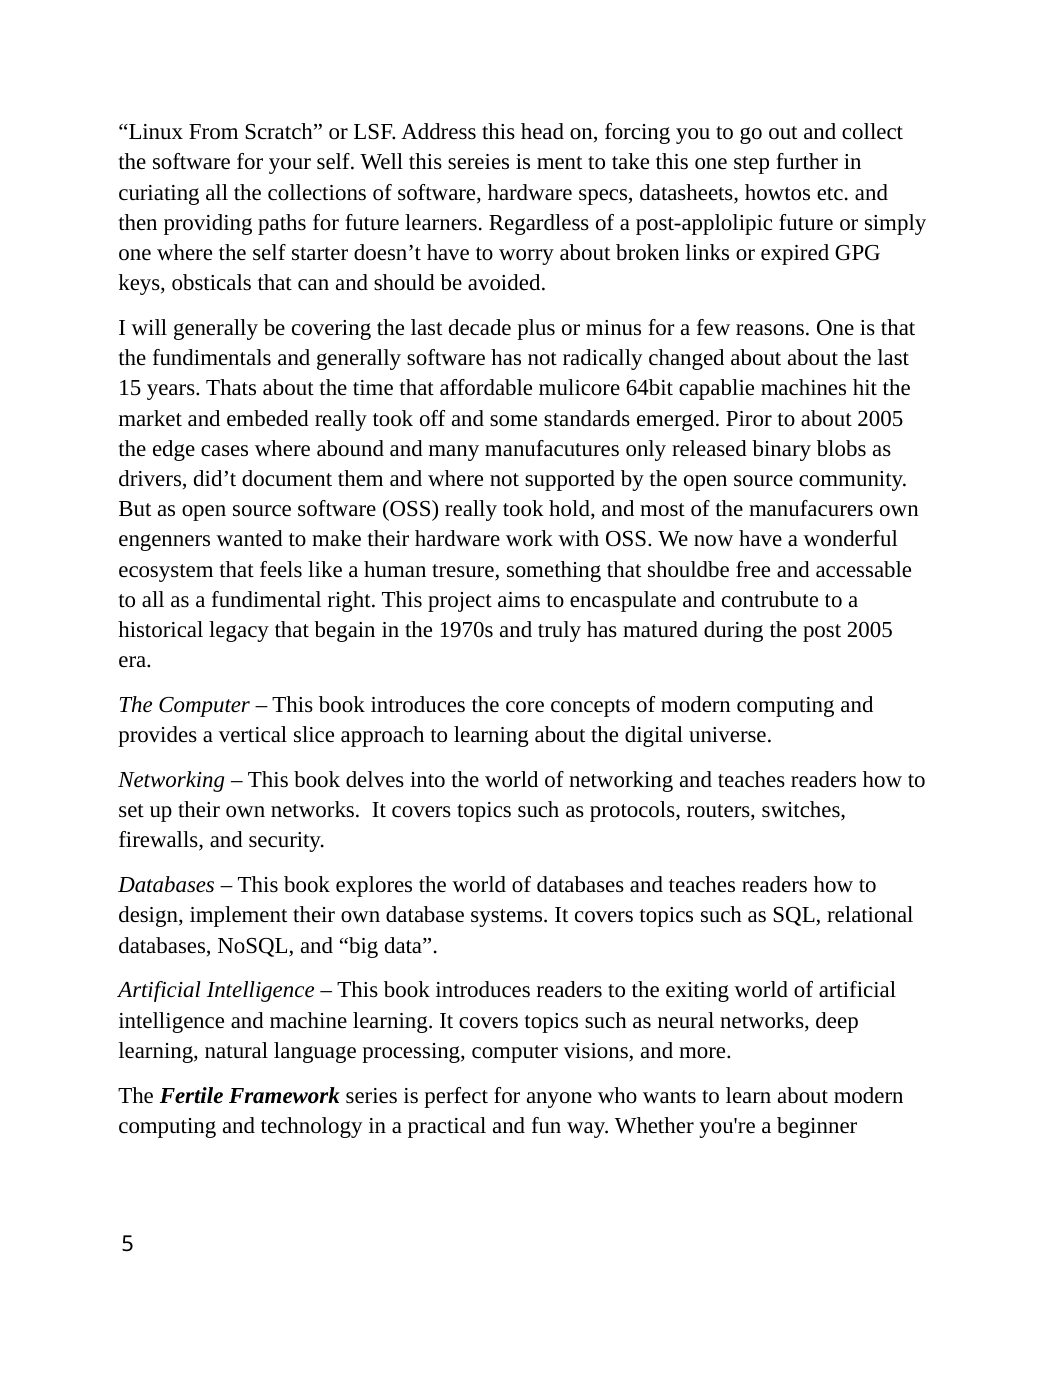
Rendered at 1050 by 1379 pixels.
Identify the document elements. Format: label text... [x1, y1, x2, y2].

text Networking – This book delves into the world of networking and teaches readers how to set up their own networks. It covers topics such as protocols, routers, switches, firewalls, and security. [118, 766, 932, 853]
text I will generally be covering the last decade plus or minus for a few reasons. One is that the fundimentals and generally software has not radically changed about about the last 15 years. Thats about the time that affordable mulicore 64bit capablie machines hit the market and embeded really took off and some standards emerged. Piror to about 2005 the edge cases where abound and many manufacutures only released binary blobs as drivers, did’t document them and where not supported by the open source community. But as open source software (OSS) really took hold, and most of the manufacurers own engenners wanted to make their hardware work with OSS. We now have a wonderful ecosystem that feels like a human tresure, something that shouldbe free and accessable to all as a fundimental right. This project aims to encaspulate and contrubute to a historical legacy that begain in the 1970s and truly has matured during the post 2005 era. [118, 314, 932, 673]
text The Fertile Framework series is perfect for anyone who wants to learn about modern computing and technology in a practical and fun way. Whether you're a beginner [118, 1082, 932, 1138]
text Artificial Intelligence – This book introduces readers to the exiting world of artificial intelligence and machine learning. It covers topics such as neural networks, deep learning, natural language processing, computer visions, and more. [118, 976, 932, 1063]
text “Linux From Scratch” or LSF. Address this head on, forcing you to go out and collect the software for your self. Well this sereies is ment to take this one step further in curiating all the collections of software, hardware specs, datasheets, howtos etc. and then providing paths for future learners. Regardless of a post-applolipic future or simply one where the self starter doesn’t have to worry about broken links or expired GPG keys, obsticals that can and should be avoided. [118, 118, 932, 296]
text Databases – This book explores the world of databases and teaches readers how to design, implement their own database systems. It covers topics such as SQL, relational databases, NoSQL, and “big data”. [118, 871, 932, 958]
text The Computer – This book introduces the core concepts of modern computing and provides a vertical slice approach to learning about the digital universe. [118, 691, 932, 748]
